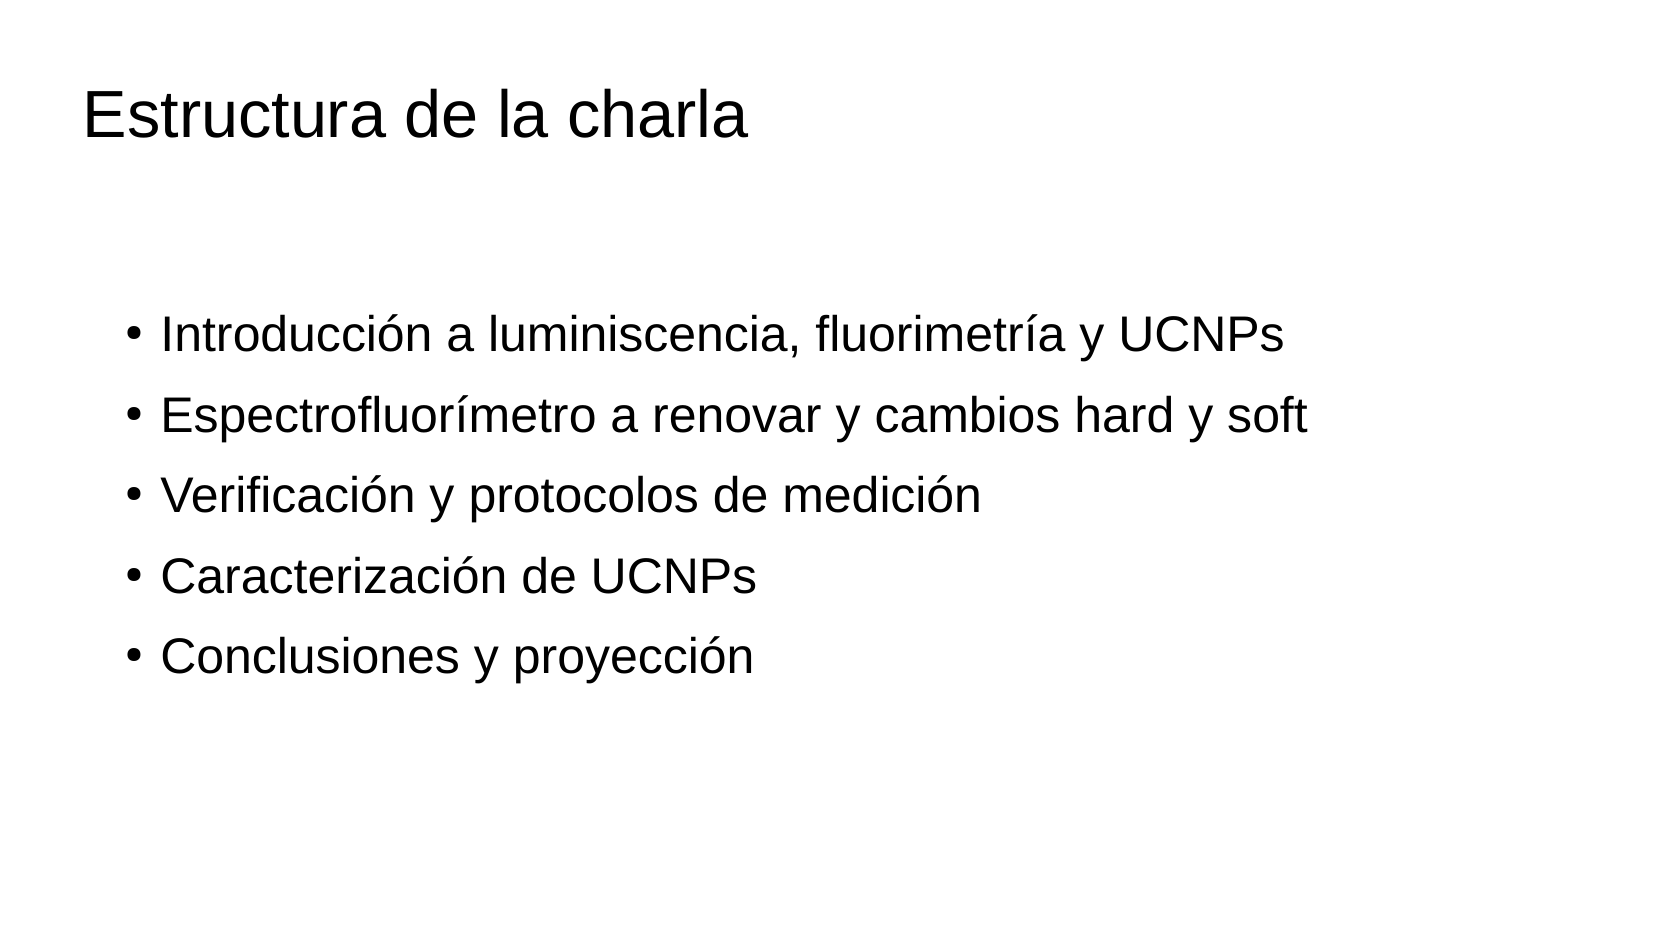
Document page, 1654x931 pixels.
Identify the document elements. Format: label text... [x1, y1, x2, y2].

title Estructura de la charla [82, 37, 1571, 193]
text_box Introducción a luminiscencia, fluorimetría y UCNPs Espectrofluorímetro a renovar y cambios hard y soft Verificación y protocolos de medición Caracterización de UCNPs Conclusiones y proyección [110, 299, 1323, 740]
